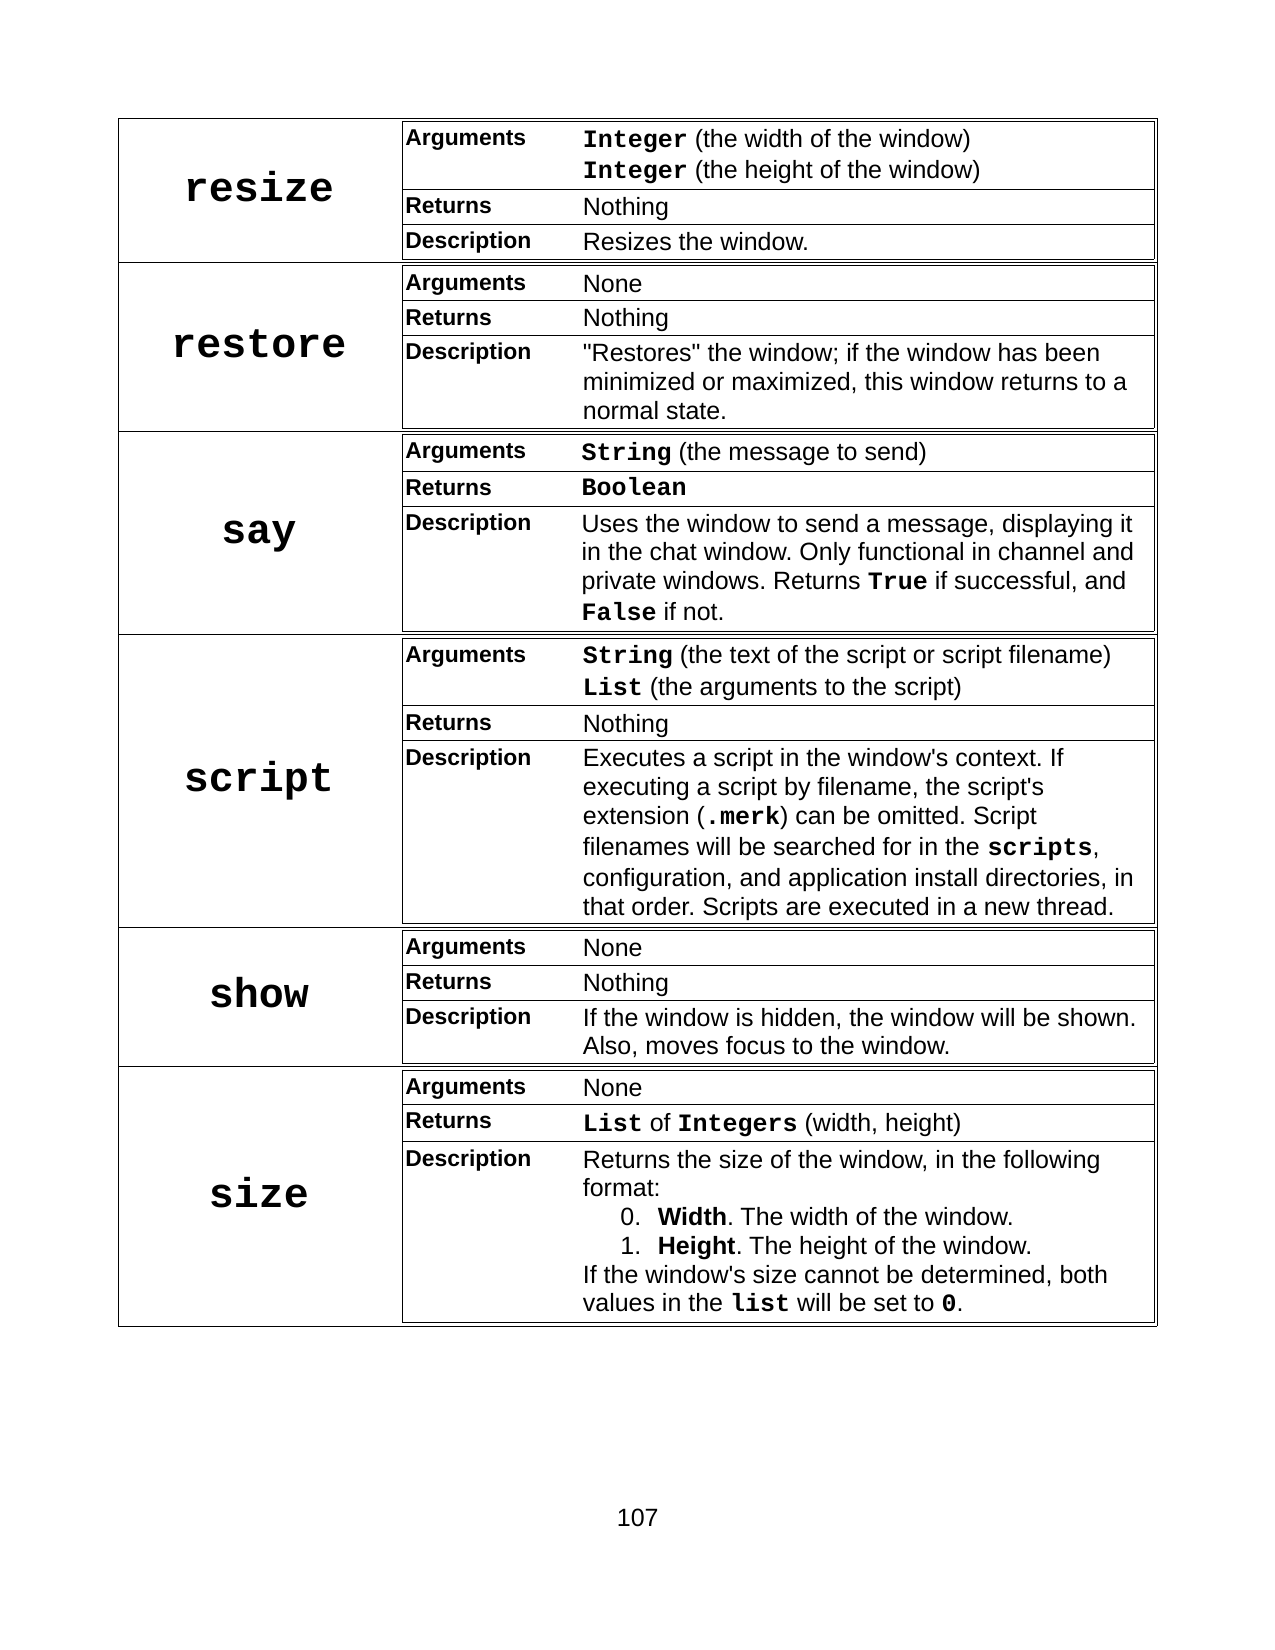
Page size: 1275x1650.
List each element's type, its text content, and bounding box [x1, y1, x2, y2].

table_cell say [119, 432, 399, 634]
table_cell Description [403, 1001, 580, 1063]
table_cell Returns [403, 190, 580, 224]
table_cell resize [119, 119, 399, 262]
table_header Arguments [403, 931, 580, 964]
table_header Arguments [403, 266, 580, 300]
table_cell List of Integers (width, height) [580, 1105, 1154, 1141]
table_cell Nothing [580, 190, 1154, 224]
table_header Integer (the width of the window) Integer (the height of the window) [580, 122, 1154, 189]
table_cell Nothing [580, 706, 1154, 740]
table_cell Returns [403, 301, 580, 335]
table_header None [580, 931, 1154, 964]
table_header None [580, 1071, 1154, 1104]
table_cell Description [403, 225, 580, 259]
table_cell Uses the window to send a message, displaying it in the chat window. Only functional in channel and private windows. Returns True if successful, and False if not. [578, 507, 1154, 631]
table_header None [580, 266, 1154, 300]
table_cell Resizes the window. [580, 225, 1154, 259]
table_cell Boolean [578, 472, 1154, 506]
table_cell Returns [403, 472, 578, 506]
table_header Arguments [403, 435, 578, 471]
table_cell [399, 119, 1157, 262]
table_header Arguments [403, 1071, 580, 1104]
table_cell [399, 635, 1157, 927]
table_cell If the window is hidden, the window will be shown. Also, moves focus to the window. [580, 1001, 1154, 1063]
table_cell Description [403, 336, 580, 428]
table_cell Returns [403, 966, 580, 999]
table_cell Nothing [580, 966, 1154, 999]
table_cell size [119, 1067, 399, 1326]
table_header Arguments [403, 639, 580, 705]
table_cell Description [403, 741, 580, 923]
table_header Arguments [403, 122, 580, 189]
table_cell Executes a script in the window's context. If executing a script by filename, the script's extension (.merk) can be omitted. Script filenames will be searched for in the scripts, configuration, and application install directories, in that order. Scripts are executed in a new thread. [580, 741, 1154, 923]
table_cell Returns the size of the window, in the following format: Width. The width of the window. Height. The height of the window. If the window's size cannot be determined, both values in the list will be set to 0. [580, 1142, 1154, 1322]
table_header String (the text of the script or script filename) List (the arguments to the script) [580, 639, 1154, 705]
table_cell [399, 928, 1157, 1066]
table_cell Returns [403, 706, 580, 740]
table_cell restore [119, 263, 399, 431]
table_cell show [119, 928, 399, 1066]
table_cell Nothing [580, 301, 1154, 335]
table_cell [399, 263, 1157, 431]
table_cell [399, 1067, 1157, 1326]
table_cell [399, 432, 1157, 634]
table_header String (the message to send) [578, 435, 1154, 471]
table_cell Returns [403, 1105, 580, 1141]
table_cell Description [403, 507, 578, 631]
table_cell script [119, 635, 399, 927]
table_cell Description [403, 1142, 580, 1322]
table_cell "Restores" the window; if the window has been minimized or maximized, this window returns to a normal state. [580, 336, 1154, 428]
